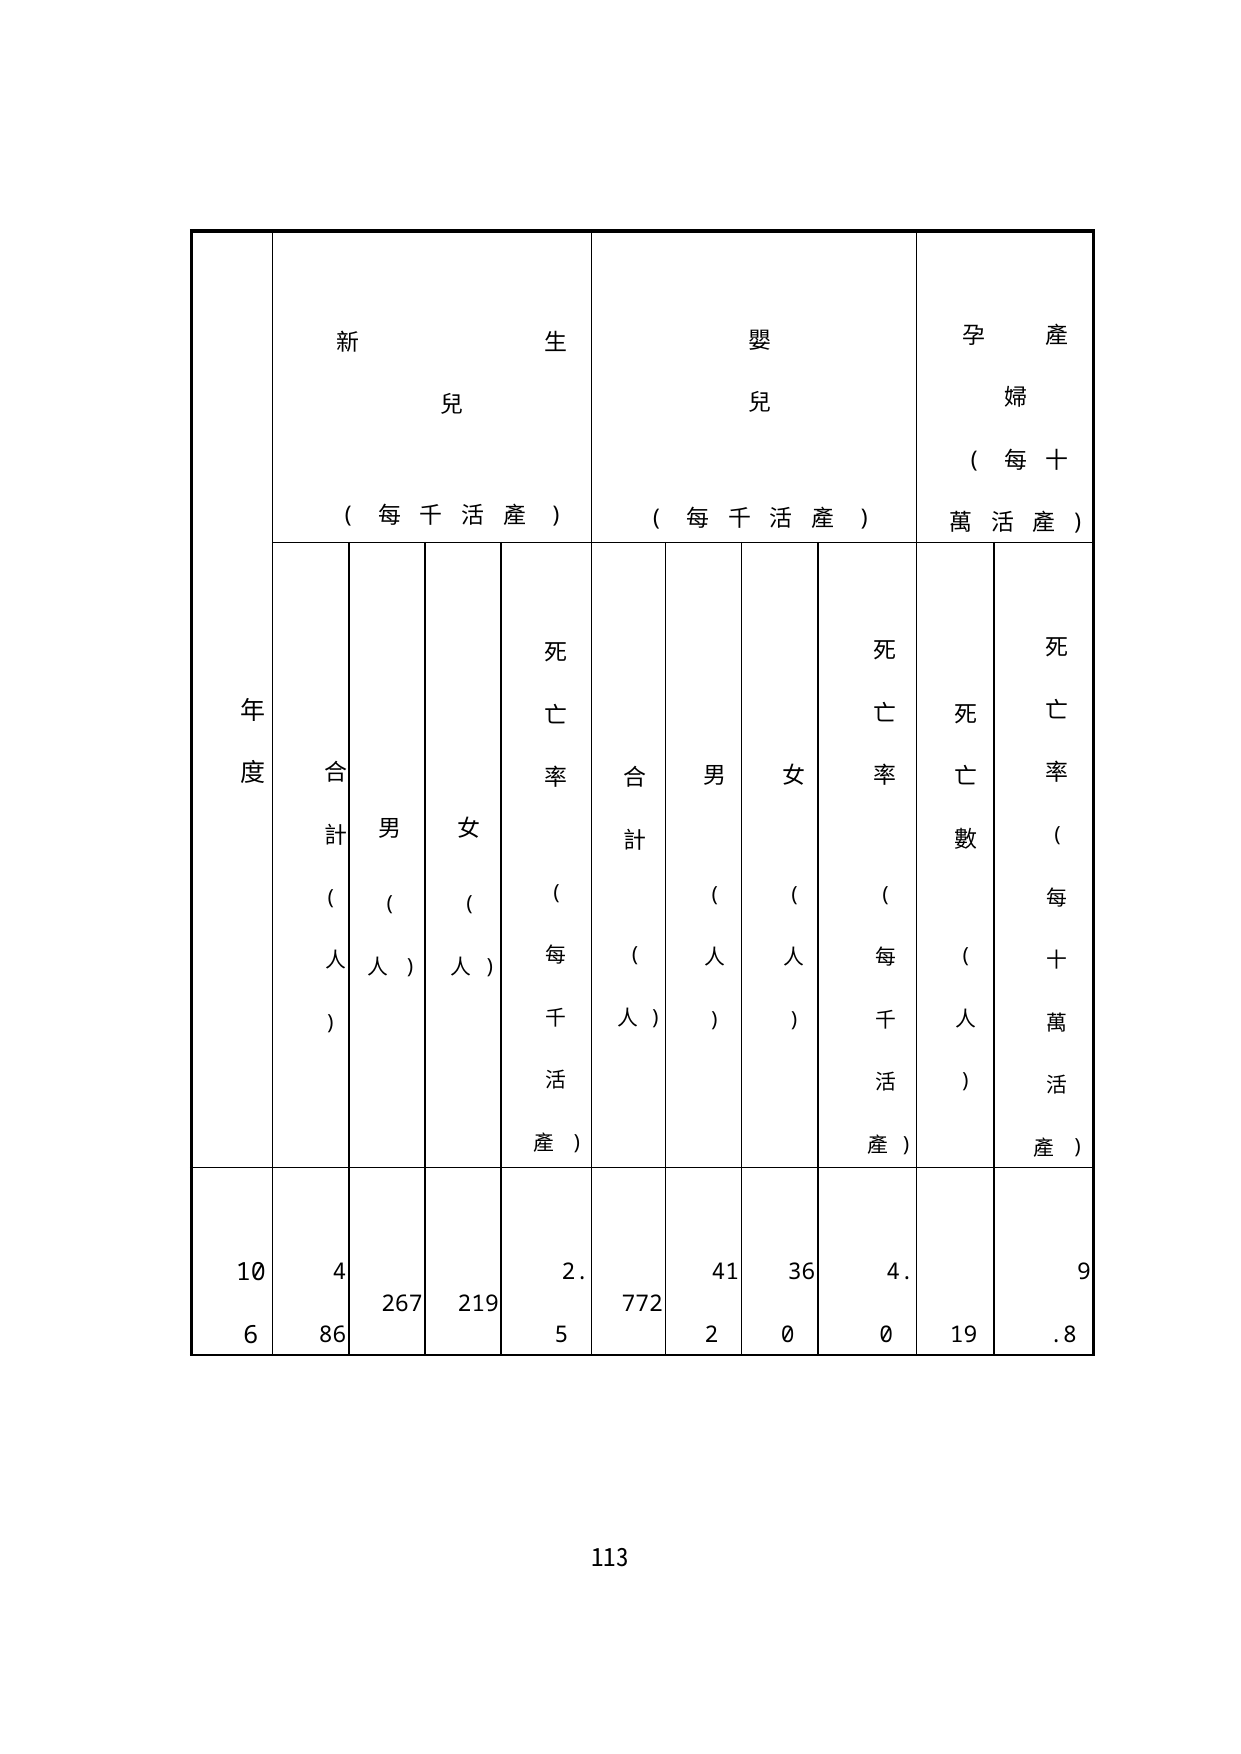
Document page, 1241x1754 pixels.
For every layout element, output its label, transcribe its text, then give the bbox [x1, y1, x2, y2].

table_cell 合計 (人) [592, 543, 665, 1167]
table_cell 2.5 [502, 1168, 591, 1354]
table_cell 267 [350, 1168, 424, 1354]
table_cell 男 (人) [666, 543, 741, 1167]
table_cell 219 [426, 1168, 500, 1354]
table_header 新 生 兒 (每千活產) [273, 233, 591, 542]
table_cell 772 [592, 1168, 665, 1354]
table_cell 女 (人) [742, 543, 817, 1167]
table_cell 合計 (人) [273, 543, 348, 1167]
table_cell 412 [666, 1168, 741, 1354]
table_cell 9.8 [995, 1168, 1092, 1354]
table_cell 死亡率 (每十萬活產) [995, 543, 1092, 1167]
table_cell 男 (人) [350, 543, 424, 1167]
table_header 孕 產 婦 (每十萬活產) [917, 233, 1092, 542]
table_header 年度 [193, 233, 272, 1167]
table_cell 360 [742, 1168, 817, 1354]
table_cell 19 [917, 1168, 993, 1354]
table_cell 4.0 [819, 1168, 916, 1354]
table_cell 死亡數 (人) [917, 543, 993, 1167]
table_header 嬰 兒 (每千活產) [592, 233, 916, 542]
table_cell 死亡率 (每千活產) [502, 543, 591, 1167]
table_cell 死亡率 (每千活產) [819, 543, 916, 1167]
table_cell 486 [273, 1168, 348, 1354]
table_cell 106 [193, 1168, 272, 1354]
table_cell 女 (人) [426, 543, 500, 1167]
